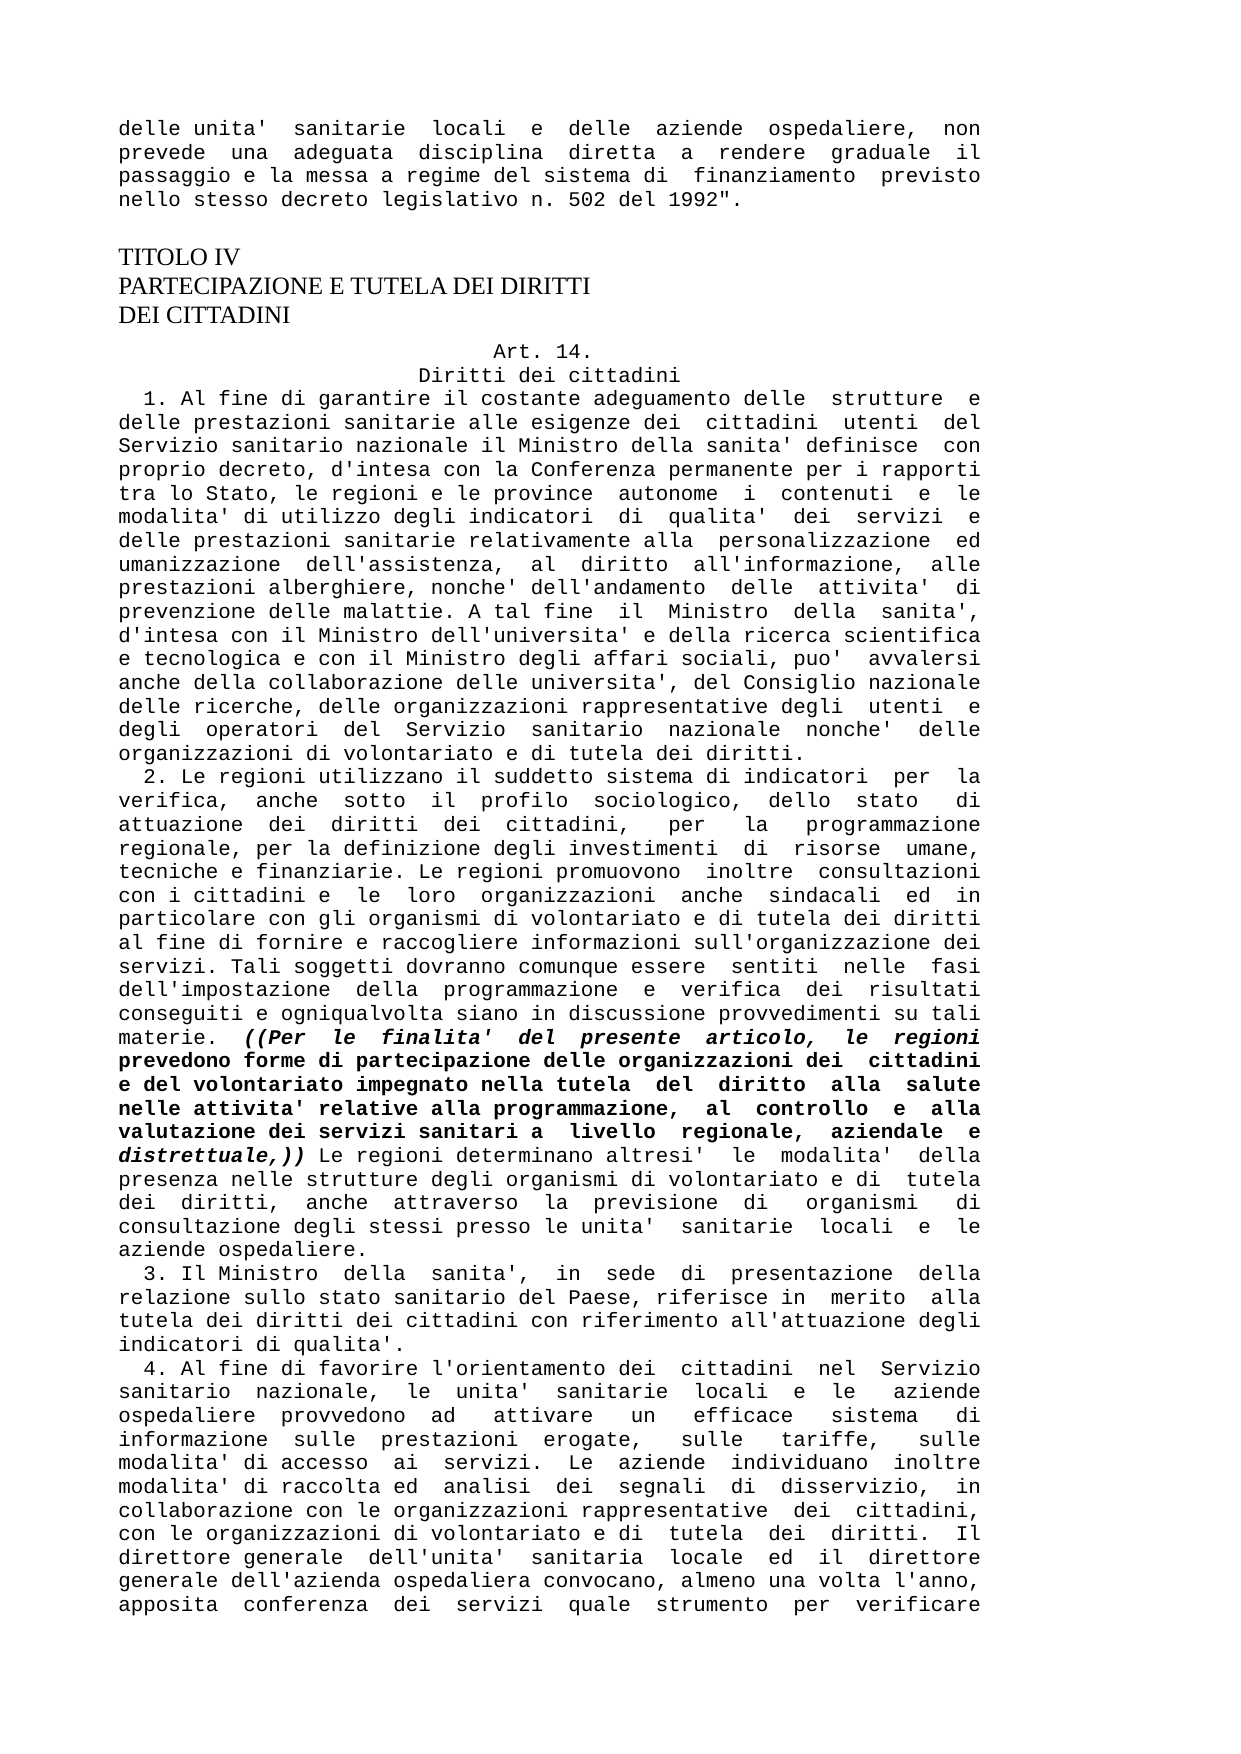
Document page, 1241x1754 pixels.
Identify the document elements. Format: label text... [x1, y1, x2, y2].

text relazione sullo stato sanitario del Paese, riferisce in merito alla [118, 1287, 1122, 1310]
text 1. Al fine di garantire il costante adeguamento delle strutture e [118, 388, 1122, 412]
text modalita' di raccolta ed analisi dei segnali di disservizio, in [118, 1476, 1122, 1499]
text tecniche e finanziarie. Le regioni promuovono inoltre consultazioni [118, 861, 1122, 885]
text collaborazione con le organizzazioni rappresentative dei cittadini, [118, 1499, 1122, 1523]
text anche della collaborazione delle universita', del Consiglio nazionale [118, 672, 1122, 696]
text indicatori di qualita'. [118, 1334, 1122, 1358]
text al fine di fornire e raccogliere informazioni sull'organizzazione dei [118, 932, 1122, 956]
text 4. Al fine di favorire l'orientamento dei cittadini nel Servizio [118, 1358, 1122, 1381]
text Servizio sanitario nazionale il Ministro della sanita' definisce con [118, 436, 1122, 459]
text valutazione dei servizi sanitari a livello regionale, aziendale e [118, 1121, 1122, 1145]
text delle prestazioni sanitarie alle esigenze dei cittadini utenti del [118, 412, 1122, 436]
text e del volontariato impegnato nella tutela del diritto alla salute [118, 1074, 1122, 1098]
text con i cittadini e le loro organizzazioni anche sindacali ed in [118, 885, 1122, 908]
text proprio decreto, d'intesa con la Conferenza permanente per i rapporti [118, 459, 1122, 483]
text passaggio e la messa a regime del sistema di finanziamento previsto [118, 165, 1122, 189]
text servizi. Tali soggetti dovranno comunque essere sentiti nelle fasi [118, 956, 1122, 979]
text 3. Il Ministro della sanita', in sede di presentazione della [118, 1263, 1122, 1287]
text 2. Le regioni utilizzano il suddetto sistema di indicatori per la [118, 767, 1122, 790]
text delle unita' sanitarie locali e delle aziende ospedaliere, non [118, 118, 1122, 142]
text verifica, anche sotto il profilo sociologico, dello stato di [118, 790, 1122, 814]
text Art. 14. [118, 341, 1122, 364]
text apposita conferenza dei servizi quale strumento per verificare [118, 1594, 1122, 1618]
text con le organizzazioni di volontariato e di tutela dei diritti. Il [118, 1523, 1122, 1547]
text generale dell'azienda ospedaliera convocano, almeno una volta l'anno, [118, 1571, 1122, 1594]
text consultazione degli stessi presso le unita' sanitarie locali e le [118, 1216, 1122, 1239]
text nelle attivita' relative alla programmazione, al controllo e alla [118, 1098, 1122, 1121]
text dell'impostazione della programmazione e verifica dei risultati [118, 979, 1122, 1003]
text modalita' di utilizzo degli indicatori di qualita' dei servizi e [118, 506, 1122, 530]
text ospedaliere provvedono ad attivare un efficace sistema di [118, 1405, 1122, 1429]
text prevede una adeguata disciplina diretta a rendere graduale il [118, 142, 1122, 165]
text attuazione dei diritti dei cittadini, per la programmazione [118, 814, 1122, 837]
text degli operatori del Servizio sanitario nazionale nonche' delle [118, 719, 1122, 743]
text delle prestazioni sanitarie relativamente alla personalizzazione ed [118, 530, 1122, 554]
text d'intesa con il Ministro dell'universita' e della ricerca scientifica [118, 625, 1122, 648]
text direttore generale dell'unita' sanitaria locale ed il direttore [118, 1547, 1122, 1571]
text aziende ospedaliere. [118, 1239, 1122, 1263]
text dei diritti, anche attraverso la previsione di organismi di [118, 1192, 1122, 1216]
text materie. ((Per le finalita' del presente articolo, le regioni [118, 1027, 1122, 1050]
text delle ricerche, delle organizzazioni rappresentative degli utenti e [118, 696, 1122, 719]
text Diritti dei cittadini [118, 364, 1122, 388]
text informazione sulle prestazioni erogate, sulle tariffe, sulle [118, 1429, 1122, 1452]
text presenza nelle strutture degli organismi di volontariato e di tutela [118, 1168, 1122, 1192]
text umanizzazione dell'assistenza, al diritto all'informazione, alle [118, 554, 1122, 577]
text e tecnologica e con il Ministro degli affari sociali, puo' avvalersi [118, 648, 1122, 672]
text particolare con gli organismi di volontariato e di tutela dei diritti [118, 908, 1122, 932]
text tutela dei diritti dei cittadini con riferimento all'attuazione degli [118, 1310, 1122, 1334]
text conseguiti e ogniqualvolta siano in discussione provvedimenti su tali [118, 1003, 1122, 1027]
text sanitario nazionale, le unita' sanitarie locali e le aziende [118, 1381, 1122, 1405]
text prestazioni alberghiere, nonche' dell'andamento delle attivita' di [118, 577, 1122, 601]
text regionale, per la definizione degli investimenti di risorse umane, [118, 837, 1122, 861]
text nello stesso decreto legislativo n. 502 del 1992". [118, 189, 1122, 213]
text prevedono forme di partecipazione delle organizzazioni dei cittadini [118, 1050, 1122, 1074]
text tra lo Stato, le regioni e le province autonome i contenuti e le [118, 483, 1122, 506]
text organizzazioni di volontariato e di tutela dei diritti. [118, 743, 1122, 767]
text prevenzione delle malattie. A tal fine il Ministro della sanita', [118, 601, 1122, 625]
text modalita' di accesso ai servizi. Le aziende individuano inoltre [118, 1452, 1122, 1476]
text distrettuale,)) Le regioni determinano altresi' le modalita' della [118, 1145, 1122, 1168]
text TITOLO IV PARTECIPAZIONE E TUTELA DEI DIRITTI DEI CITTADINI [118, 242, 1122, 328]
